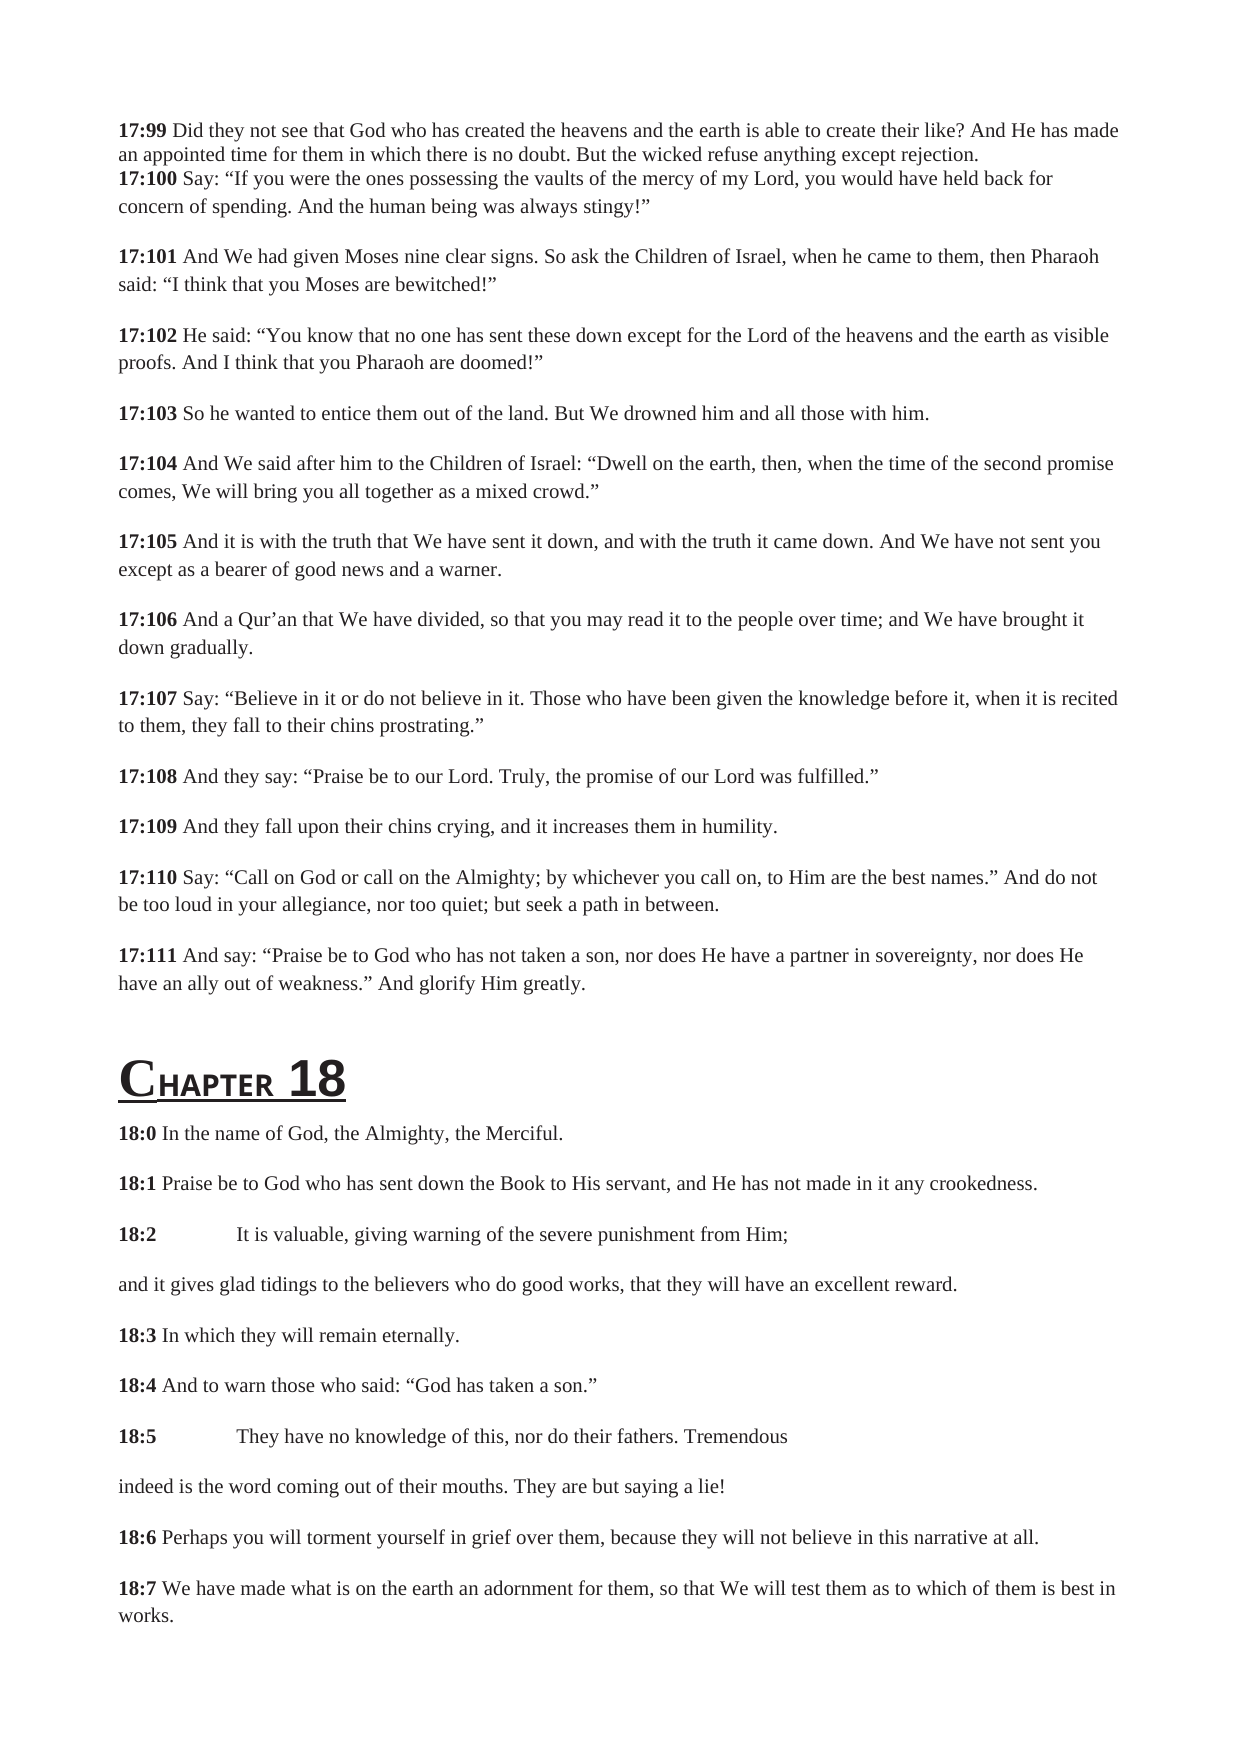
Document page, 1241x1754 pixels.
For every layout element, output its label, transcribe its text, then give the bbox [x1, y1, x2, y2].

text indeed is the word coming out of their mouths. They are but saying a lie! [118, 1474, 1122, 1498]
text 17:101 And We had given Moses nine clear signs. So ask the Children of Israel, when he came to them, then Pharaoh said: “I think that you Moses are bewitched!” [118, 244, 1122, 296]
text 17:102 He said: “You know that no one has sent these down except for the Lord of the heavens and the earth as visible proofs. And I think that you Pharaoh are doomed!” [118, 322, 1122, 374]
text 17:103 So he wanted to entice them out of the land. But We drowned him and all those with him. [118, 401, 1122, 425]
text 18:4 And to warn those who said: “God has taken a son.” [118, 1373, 1122, 1397]
text 17:105 And it is with the truth that We have sent it down, and with the truth it came down. And We have not sent you except as a bearer of good news and a warner. [118, 529, 1122, 581]
text 17:100 Say: “If you were the ones possessing the vaults of the mercy of my Lord, you would have held back for concern of spending. And the human being was always stingy!” [118, 166, 1122, 218]
text 18:2 It is valuable, giving warning of the severe punishment from Him; [118, 1222, 1122, 1246]
text and it gives glad tidings to the believers who do good works, that they will have an excellent reward. [118, 1272, 1122, 1296]
text 17:108 And they say: “Praise be to our Lord. Truly, the promise of our Lord was fulfilled.” [118, 764, 1122, 788]
text 17:107 Say: “Believe in it or do not believe in it. Those who have been given the knowledge before it, when it is recited to them, they fall to their chins prostrating.” [118, 686, 1122, 737]
text 17:99 Did they not see that God who has created the heavens and the earth is able to create their like? And He has made an appointed time for them in which there is no doubt. But the wicked refuse anything except rejection. [118, 118, 1122, 166]
text 18:7 We have made what is on the earth an adornment for them, so that We will test them as to which of them is best in works. [118, 1575, 1122, 1627]
text 17:104 And We said after him to the Children of Israel: “Dwell on the earth, then, when the time of the second promise comes, We will bring you all together as a mixed crowd.” [118, 451, 1122, 503]
text 17:106 And a Qur’an that We have divided, so that you may read it to the people over time; and We have brought it down gradually. [118, 607, 1122, 659]
subtitle Chapter 18 [118, 1046, 1122, 1108]
text 17:111 And say: “Praise be to God who has not taken a son, nor does He have a partner in sovereignty, nor does He have an ally out of weakness.” And glorify Him greatly. [118, 943, 1122, 994]
text 18:0 In the name of God, the Almighty, the Merciful. [118, 1121, 1122, 1145]
text 17:110 Say: “Call on God or call on the Almighty; by whichever you call on, to Him are the best names.” And do not be too loud in your allegiance, nor too quiet; but seek a path in between. [118, 865, 1122, 916]
text 18:1 Praise be to God who has sent down the Book to His servant, and He has not made in it any crookedness. [118, 1171, 1122, 1195]
text 17:109 And they fall upon their chins crying, and it increases them in humility. [118, 814, 1122, 838]
text 18:5 They have no knowledge of this, nor do their fathers. Tremendous [118, 1424, 1122, 1448]
text 18:6 Perhaps you will torment yourself in grief over them, because they will not believe in this narrative at all. [118, 1525, 1122, 1549]
text 18:3 In which they will remain eternally. [118, 1323, 1122, 1347]
